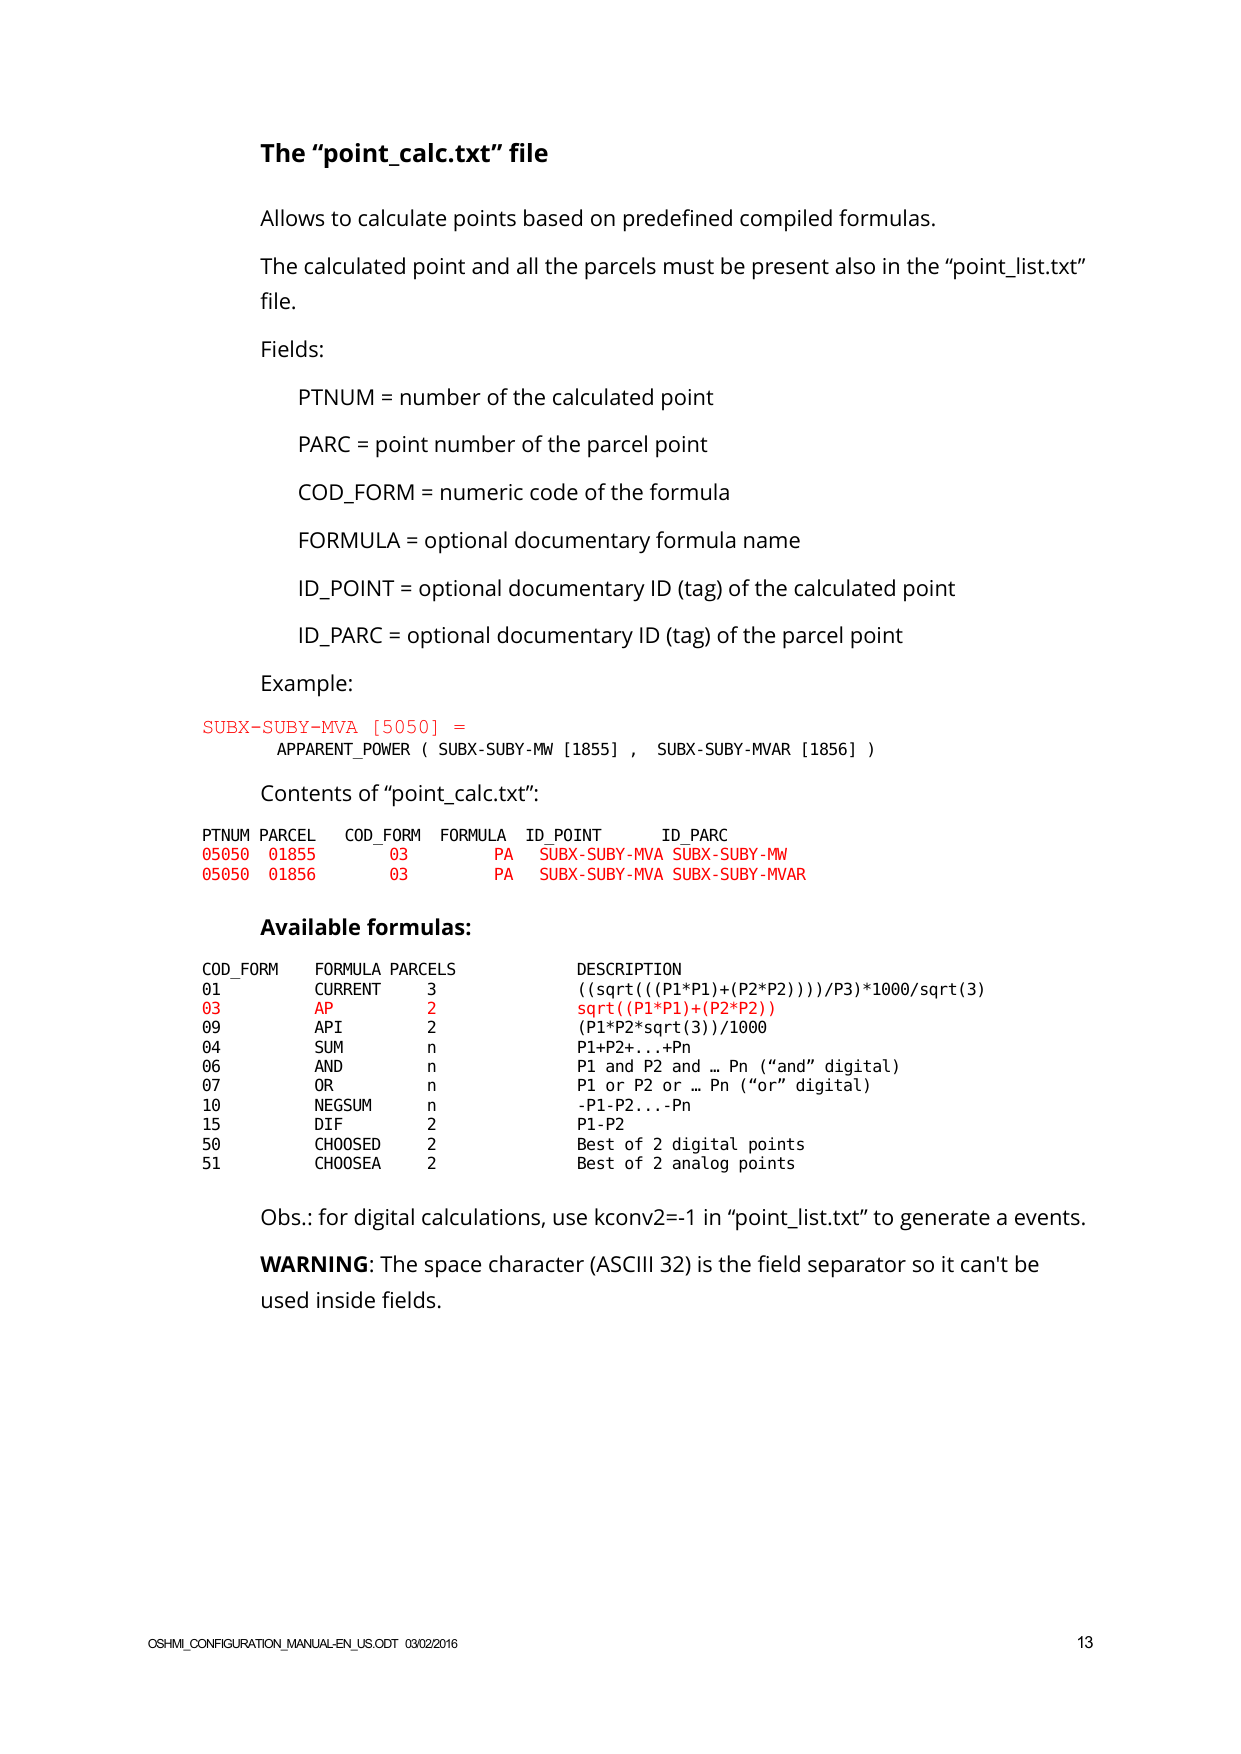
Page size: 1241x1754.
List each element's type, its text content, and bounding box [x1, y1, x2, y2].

text 07 OR n P1 or P2 or … Pn (“or” digital) [202, 1076, 1093, 1096]
text 06 AND n P1 and P2 and … Pn (“and” digital) [202, 1057, 1093, 1076]
text COD_FORM FORMULA PARCELS DESCRIPTION [202, 960, 1093, 979]
text FORMULA = optional documentary formula name [298, 525, 1093, 555]
text Contents of “point_calc.txt”: [260, 778, 1093, 808]
text The calculated point and all the parcels must be present also in the “point_list.txt” file. [260, 251, 1093, 316]
text 01 CURRENT 3 ((sqrt(((P1*P1)+(P2*P2))))/P3)*1000/sqrt(3) [202, 979, 1093, 999]
text 51 CHOOSEA 2 Best of 2 analog points [202, 1154, 1093, 1173]
text APPARENT_POWER ( SUBX-SUBY-MW [1855] , SUBX-SUBY-MVAR [1856] ) [202, 739, 1093, 759]
text ID_PARC = optional documentary ID (tag) of the parcel point [298, 620, 1093, 650]
text Fields: [260, 334, 1093, 364]
text 09 API 2 (P1*P2*sqrt(3))/1000 [202, 1018, 1093, 1037]
text ID_POINT = optional documentary ID (tag) of the calculated point [298, 573, 1093, 602]
text PTNUM = number of the calculated point [298, 382, 1093, 412]
text 03 AP 2 sqrt((P1*P1)+(P2*P2)) [202, 999, 1093, 1018]
text PARC = point number of the parcel point [298, 429, 1093, 459]
text Obs.: for digital calculations, use kconv2=-1 in “point_list.txt” to generate a events. [260, 1201, 1093, 1231]
text Allows to calculate points based on predefined compiled formulas. [260, 203, 1093, 233]
text 50 CHOOSED 2 Best of 2 digital points [202, 1134, 1093, 1154]
text COD_FORM = numeric code of the formula [298, 477, 1093, 507]
text Example: [260, 668, 1093, 698]
text 15 DIF 2 P1-P2 [202, 1115, 1093, 1134]
subtitle The “point_calc.txt” file [260, 136, 1093, 170]
text 10 NEGSUM n -P1-P2...-Pn [202, 1096, 1093, 1115]
text 05050 01855 03 PA SUBX-SUBY-MVA SUBX-SUBY-MW [202, 845, 1093, 864]
text 05050 01856 03 PA SUBX-SUBY-MVA SUBX-SUBY-MVAR [202, 864, 1093, 884]
text Available formulas: [260, 912, 1093, 942]
text PTNUM PARCEL COD_FORM FORMULA ID_POINT ID_PARC [202, 826, 1093, 845]
text WARNING: The space character (ASCIII 32) is the field separator so it can't be used inside fields. [260, 1249, 1093, 1315]
text 04 SUM n P1+P2+...+Pn [202, 1037, 1093, 1057]
text SUBX-SUBY-MVA [5050] = [202, 716, 1093, 739]
